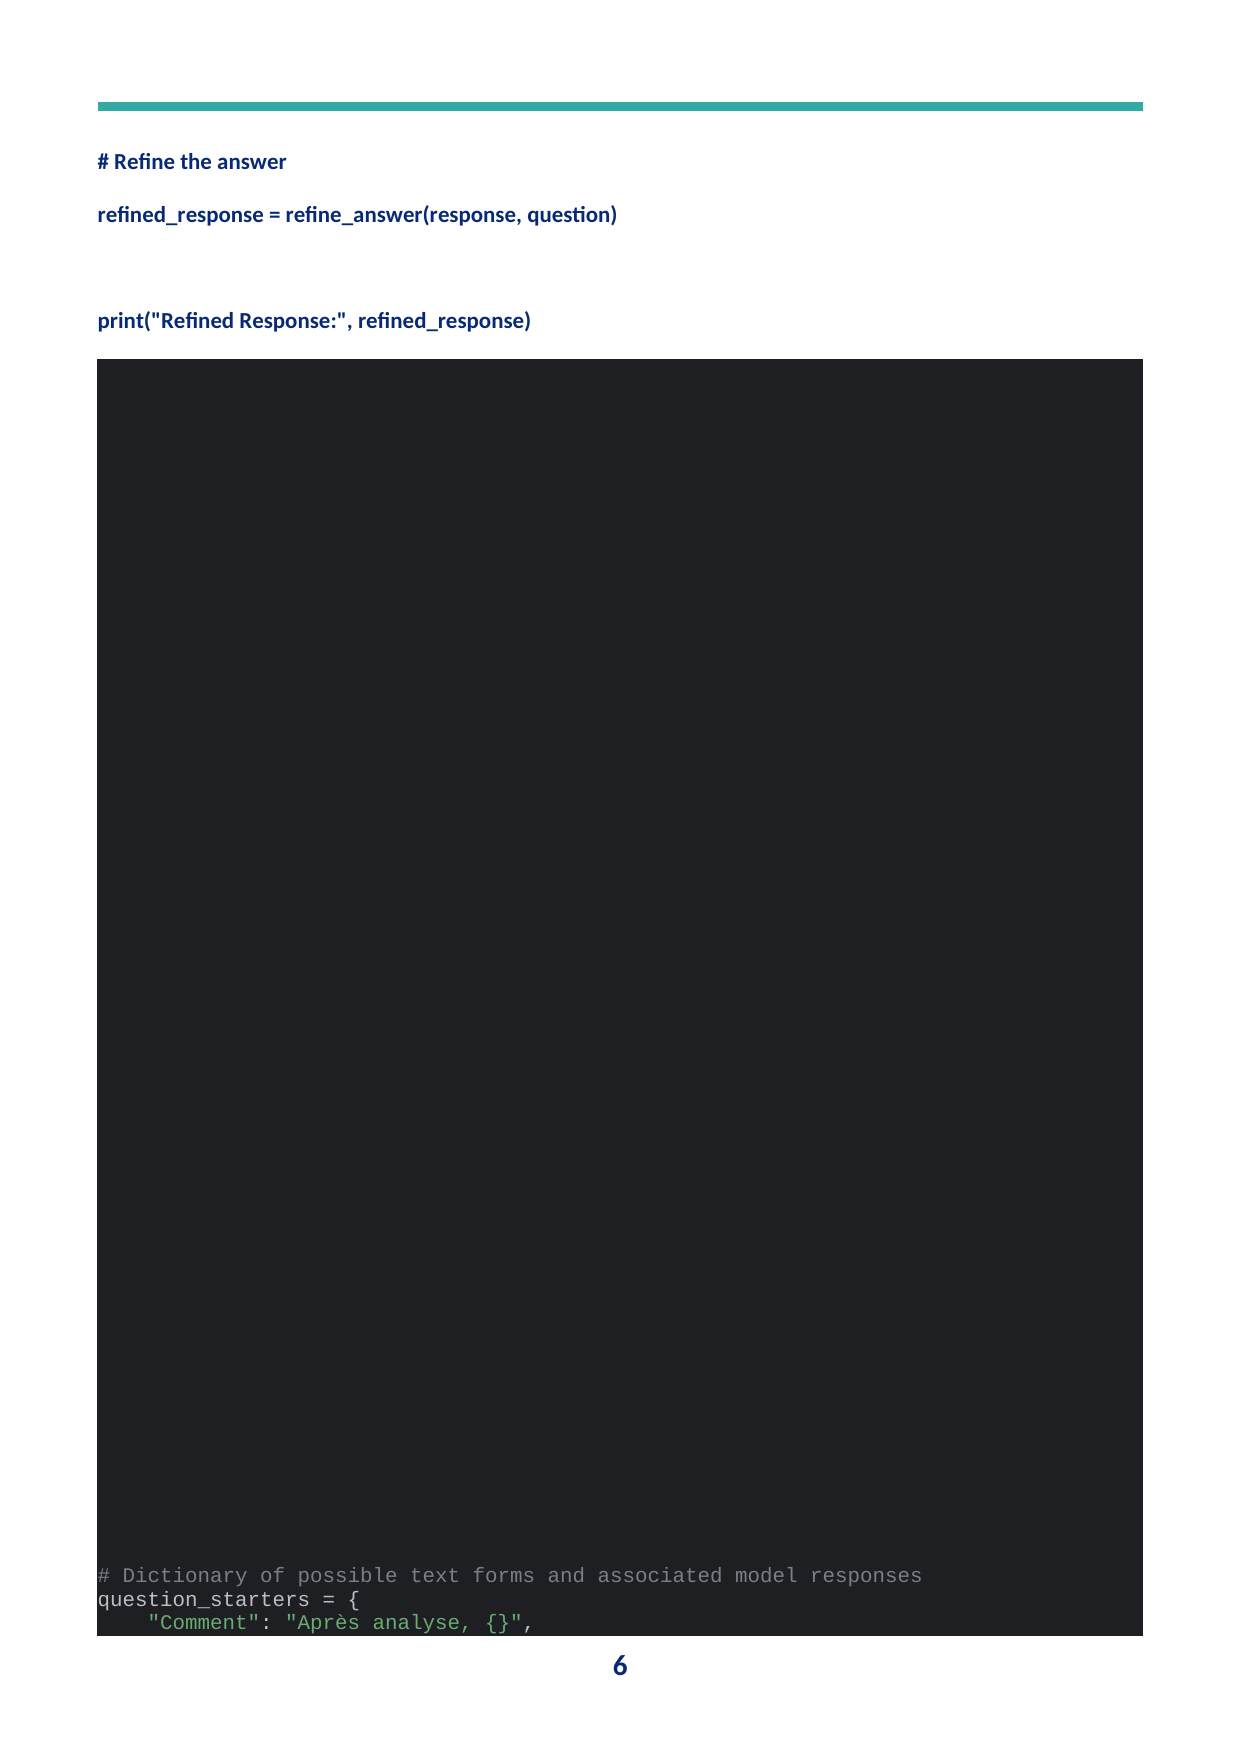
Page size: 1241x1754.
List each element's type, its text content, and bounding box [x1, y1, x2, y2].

text # Dictionary of possible text forms and associated model responses question_starters = { "Comment": "Après analyse, {}", [97, 1565, 1143, 1636]
text print("Refined Response:", refined_response) [97, 306, 1143, 334]
text refined_response = refine_answer(response, question) [97, 200, 1143, 228]
text # Refine the answer [97, 147, 1143, 175]
